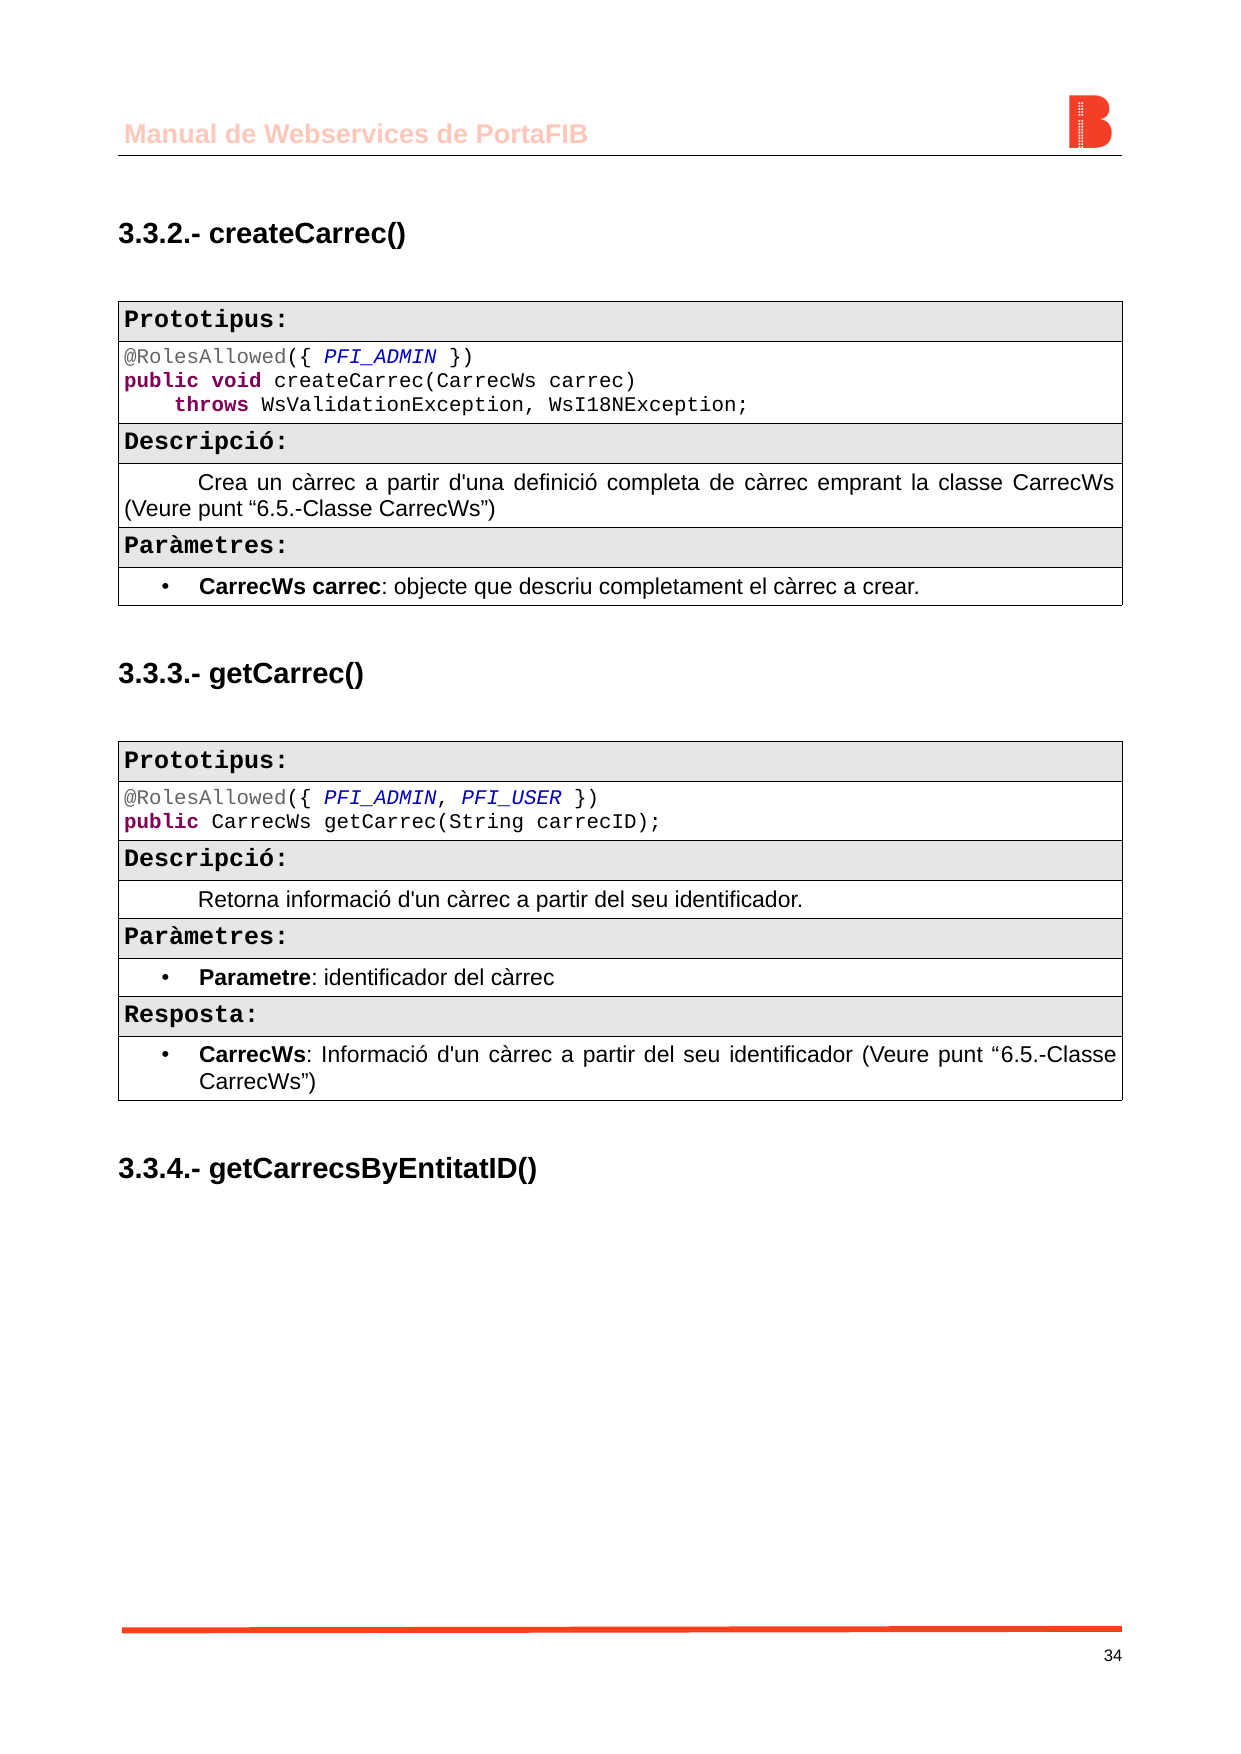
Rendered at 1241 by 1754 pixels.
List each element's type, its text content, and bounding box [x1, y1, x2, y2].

table_cell CarrecWs carrec: objecte que descriu completament el càrrec a crear. [119, 568, 1122, 605]
table_cell Resposta: [119, 997, 1122, 1036]
table_header Prototipus: [119, 742, 1122, 781]
table_cell Descripció: [119, 841, 1122, 880]
subtitle createCarrec() [118, 216, 1122, 249]
table_cell Paràmetres: [119, 919, 1122, 958]
subtitle getCarrec() [118, 656, 1122, 690]
table_cell Parametre: identificador del càrrec [119, 959, 1122, 996]
table_cell CarrecWs: Informació d'un càrrec a partir del seu identificador (Veure punt “6.5.-Classe CarrecWs”) [119, 1037, 1122, 1100]
table_cell Crea un càrrec a partir d'una definició completa de càrrec emprant la classe CarrecWs (Veure punt “6.5.-Classe CarrecWs”) [119, 464, 1122, 527]
table_cell @RolesAllowed({ PFI_ADMIN }) public void createCarrec(CarrecWs carrec) throws WsValidationException, WsI18NException; [119, 342, 1122, 423]
subtitle getCarrecsByEntitatID() [118, 1151, 1122, 1185]
table_cell Descripció: [119, 424, 1122, 463]
table_cell @RolesAllowed({ PFI_ADMIN, PFI_USER }) public CarrecWs getCarrec(String carrecID); [119, 782, 1122, 840]
table_cell Retorna informació d'un càrrec a partir del seu identificador. [119, 881, 1122, 918]
table_header Prototipus: [119, 302, 1122, 341]
table_cell Paràmetres: [119, 528, 1122, 567]
picture [1063, 94, 1117, 150]
